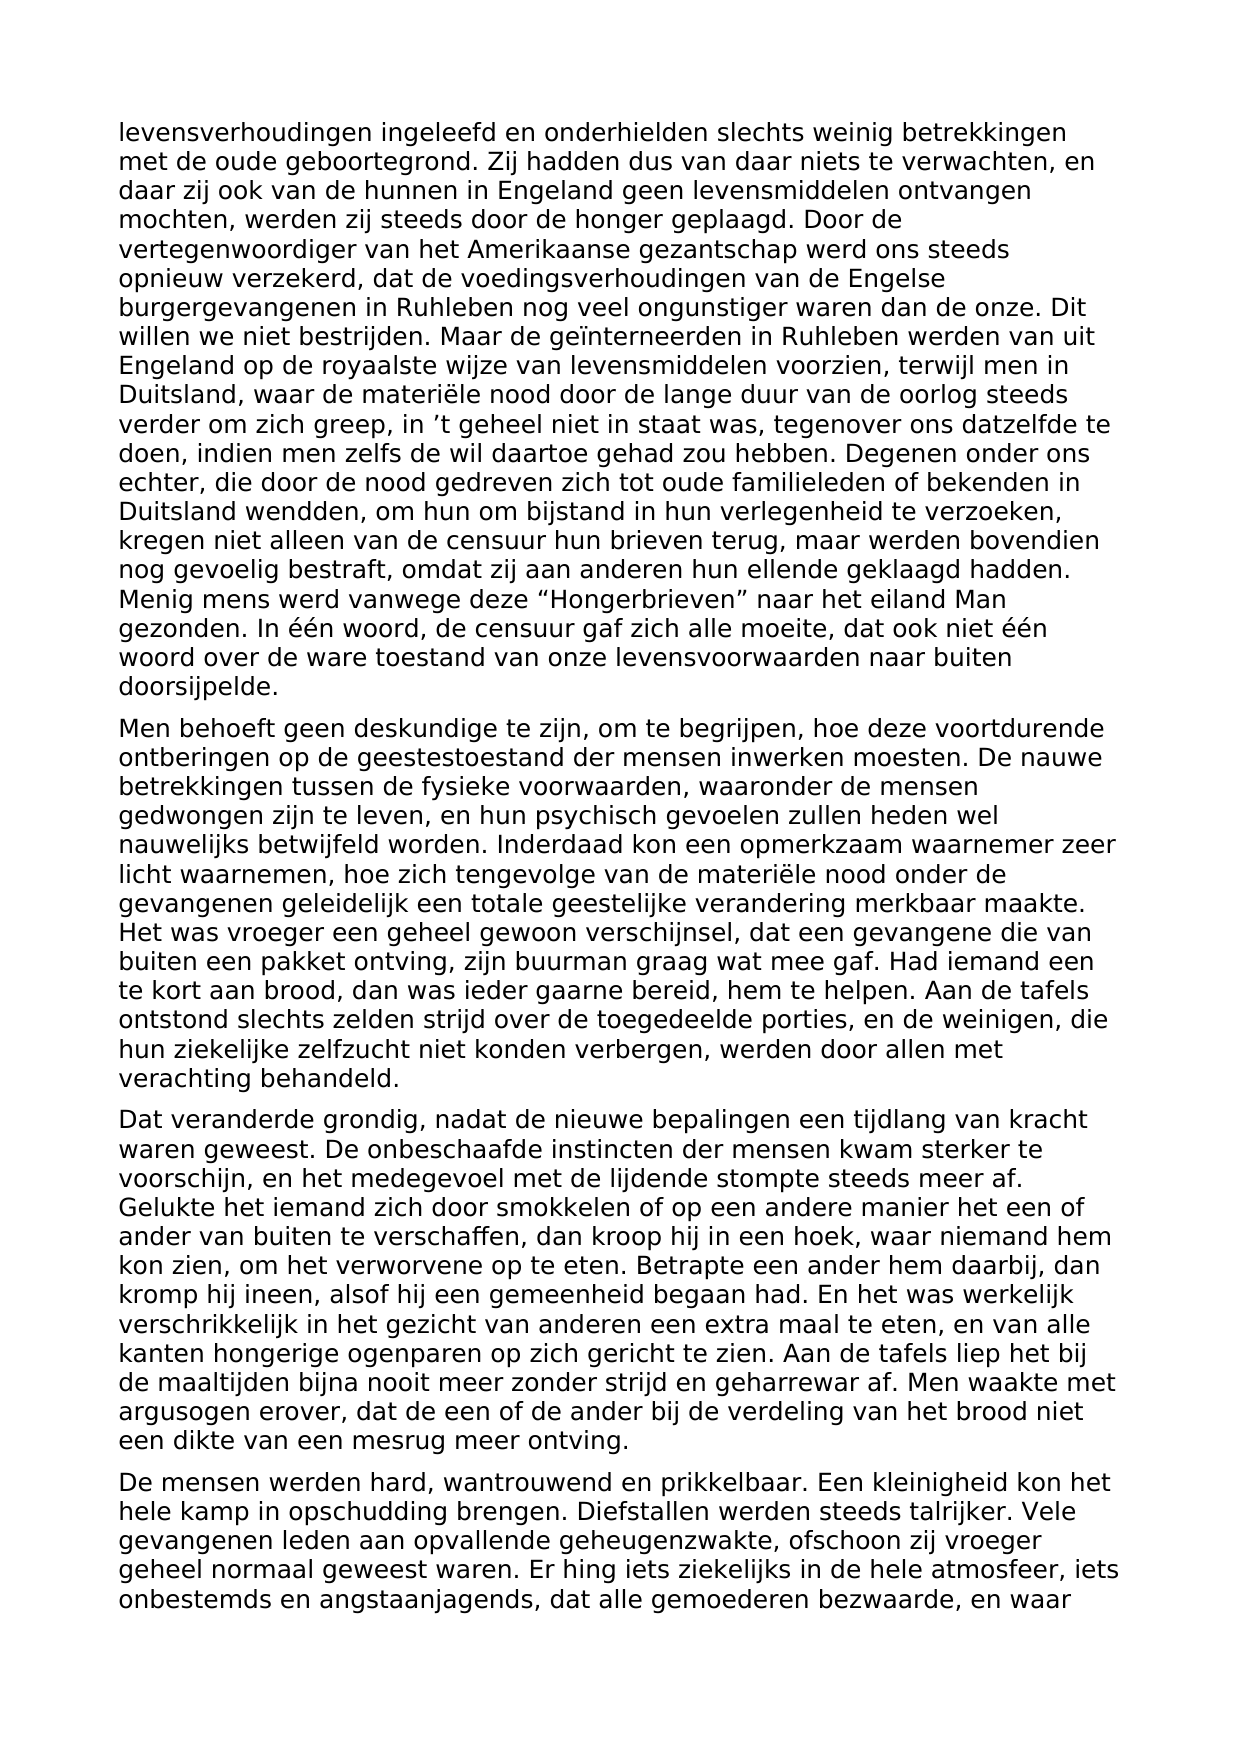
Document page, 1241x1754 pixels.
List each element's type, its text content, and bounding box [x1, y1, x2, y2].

text Dat veranderde grondig, nadat de nieuwe bepalingen een tijdlang van kracht waren geweest. De onbeschaafde instincten der mensen kwam sterker te voorschijn, en het medegevoel met de lijdende stompte steeds meer af. Gelukte het iemand zich door smokkelen of op een andere manier het een of ander van buiten te verschaffen, dan kroop hij in een hoek, waar niemand hem kon zien, om het verworvene op te eten. Betrapte een ander hem daarbij, dan kromp hij ineen, alsof hij een gemeenheid begaan had. En het was werkelijk verschrikkelijk in het gezicht van anderen een extra maal te eten, en van alle kanten hongerige ogenparen op zich gericht te zien. Aan de tafels liep het bij de maaltijden bijna nooit meer zonder strijd en geharrewar af. Men waakte met argusogen erover, dat de een of de ander bij de verdeling van het brood niet een dikte van een mesrug meer ontving. [118, 1106, 1122, 1456]
text Men behoeft geen deskundige te zijn, om te begrijpen, hoe deze voortdurende ontberingen op de geestestoestand der mensen inwerken moesten. De nauwe betrekkingen tussen de fysieke voorwaarden, waaronder de mensen gedwongen zijn te leven, en hun psychisch gevoelen zullen heden wel nauwelijks betwijfeld worden. Inderdaad kon een opmerkzaam waarnemer zeer licht waarnemen, hoe zich tengevolge van de materiële nood onder de gevangenen geleidelijk een totale geestelijke verandering merkbaar maakte. Het was vroeger een geheel gewoon verschijnsel, dat een gevangene die van buiten een pakket ontving, zijn buurman graag wat mee gaf. Had iemand een te kort aan brood, dan was ieder gaarne bereid, hem te helpen. Aan de tafels ontstond slechts zelden strijd over de toegedeelde porties, en de weinigen, die hun ziekelijke zelfzucht niet konden verbergen, werden door allen met verachting behandeld. [118, 714, 1122, 1093]
text levensverhoudingen ingeleefd en onderhielden slechts weinig betrekkingen met de oude geboortegrond. Zij hadden dus van daar niets te verwachten, en daar zij ook van de hunnen in Engeland geen levensmiddelen ontvangen mochten, werden zij steeds door de honger geplaagd. Door de vertegenwoordiger van het Amerikaanse gezantschap werd ons steeds opnieuw verzekerd, dat de voedingsverhoudingen van de Engelse burgergevangenen in Ruhleben nog veel ongunstiger waren dan de onze. Dit willen we niet bestrijden. Maar de geïnterneerden in Ruhleben werden van uit Engeland op de royaalste wijze van levensmiddelen voorzien, terwijl men in Duitsland, waar de materiële nood door de lange duur van de oorlog steeds verder om zich greep, in ’t geheel niet in staat was, tegenover ons datzelfde te doen, indien men zelfs de wil daartoe gehad zou hebben. Degenen onder ons echter, die door de nood gedreven zich tot oude familieleden of bekenden in Duitsland wendden, om hun om bijstand in hun verlegenheid te verzoeken, kregen niet alleen van de censuur hun brieven terug, maar werden bovendien nog gevoelig bestraft, omdat zij aan anderen hun ellende geklaagd hadden. Menig mens werd vanwege deze “Hongerbrieven” naar het eiland Man gezonden. In één woord, de censuur gaf zich alle moeite, dat ook niet één woord over de ware toestand van onze levensvoorwaarden naar buiten doorsijpelde. [118, 118, 1122, 701]
text De mensen werden hard, wantrouwend en prikkelbaar. Een kleinigheid kon het hele kamp in opschudding brengen. Diefstallen werden steeds talrijker. Vele gevangenen leden aan opvallende geheugenzwakte, ofschoon zij vroeger geheel normaal geweest waren. Er hing iets ziekelijks in de hele atmosfeer, iets onbestemds en angstaanjagends, dat alle gemoederen bezwaarde, en waar [118, 1468, 1122, 1614]
